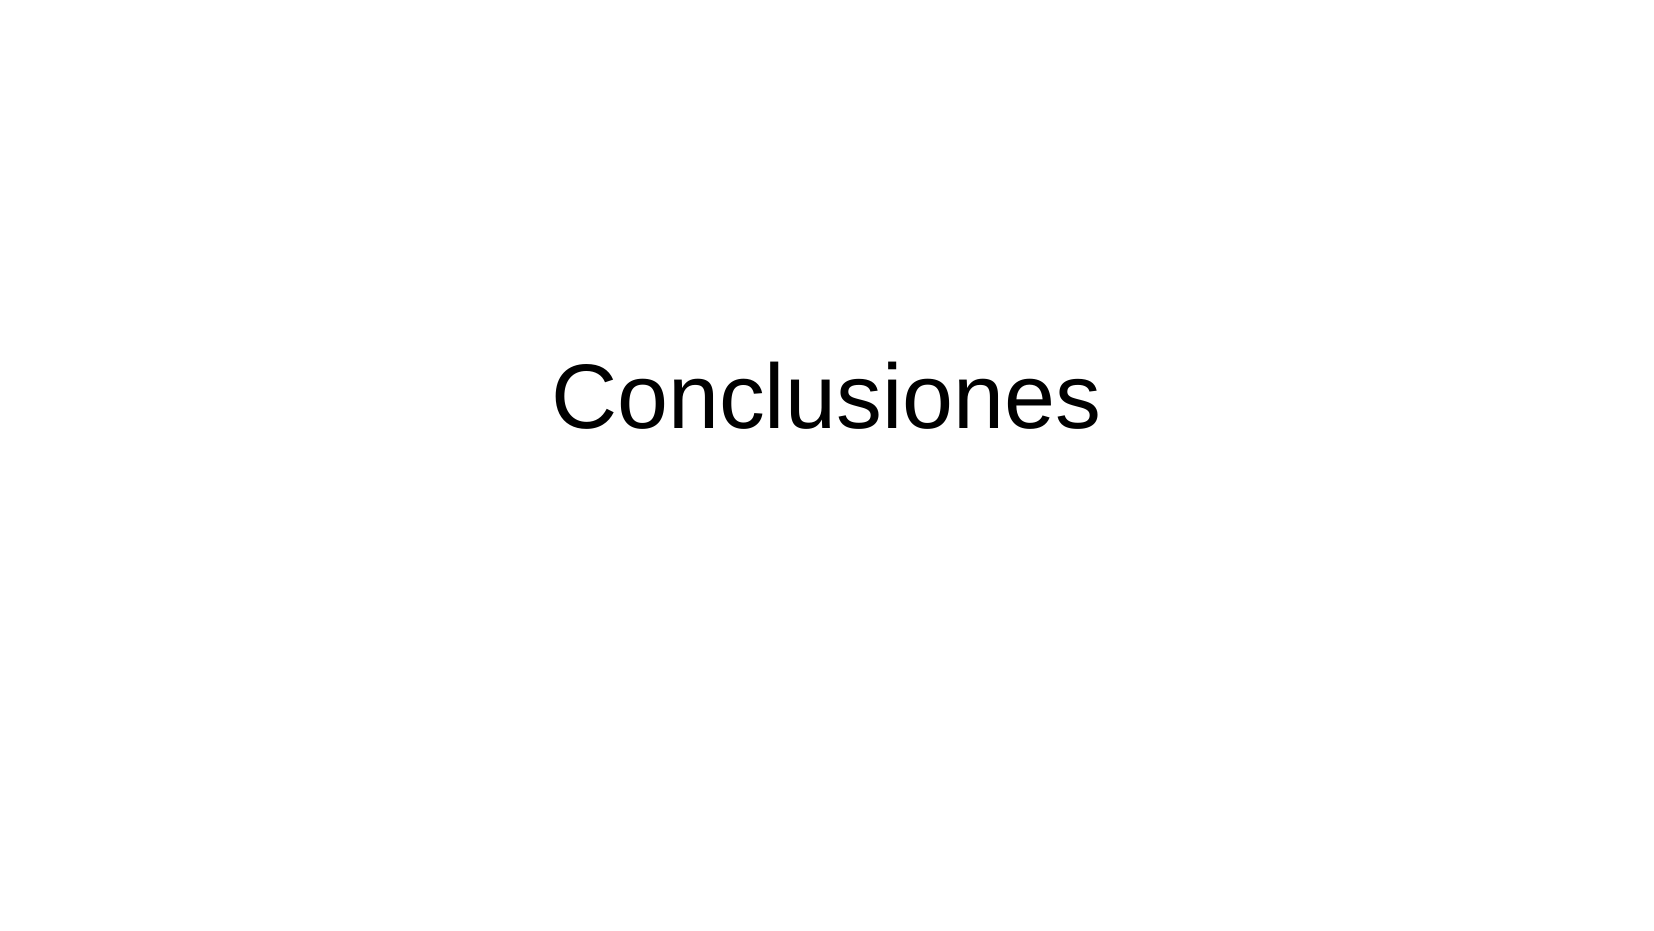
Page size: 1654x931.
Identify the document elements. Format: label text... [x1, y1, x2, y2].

subtitle Conclusiones [82, 37, 1571, 757]
